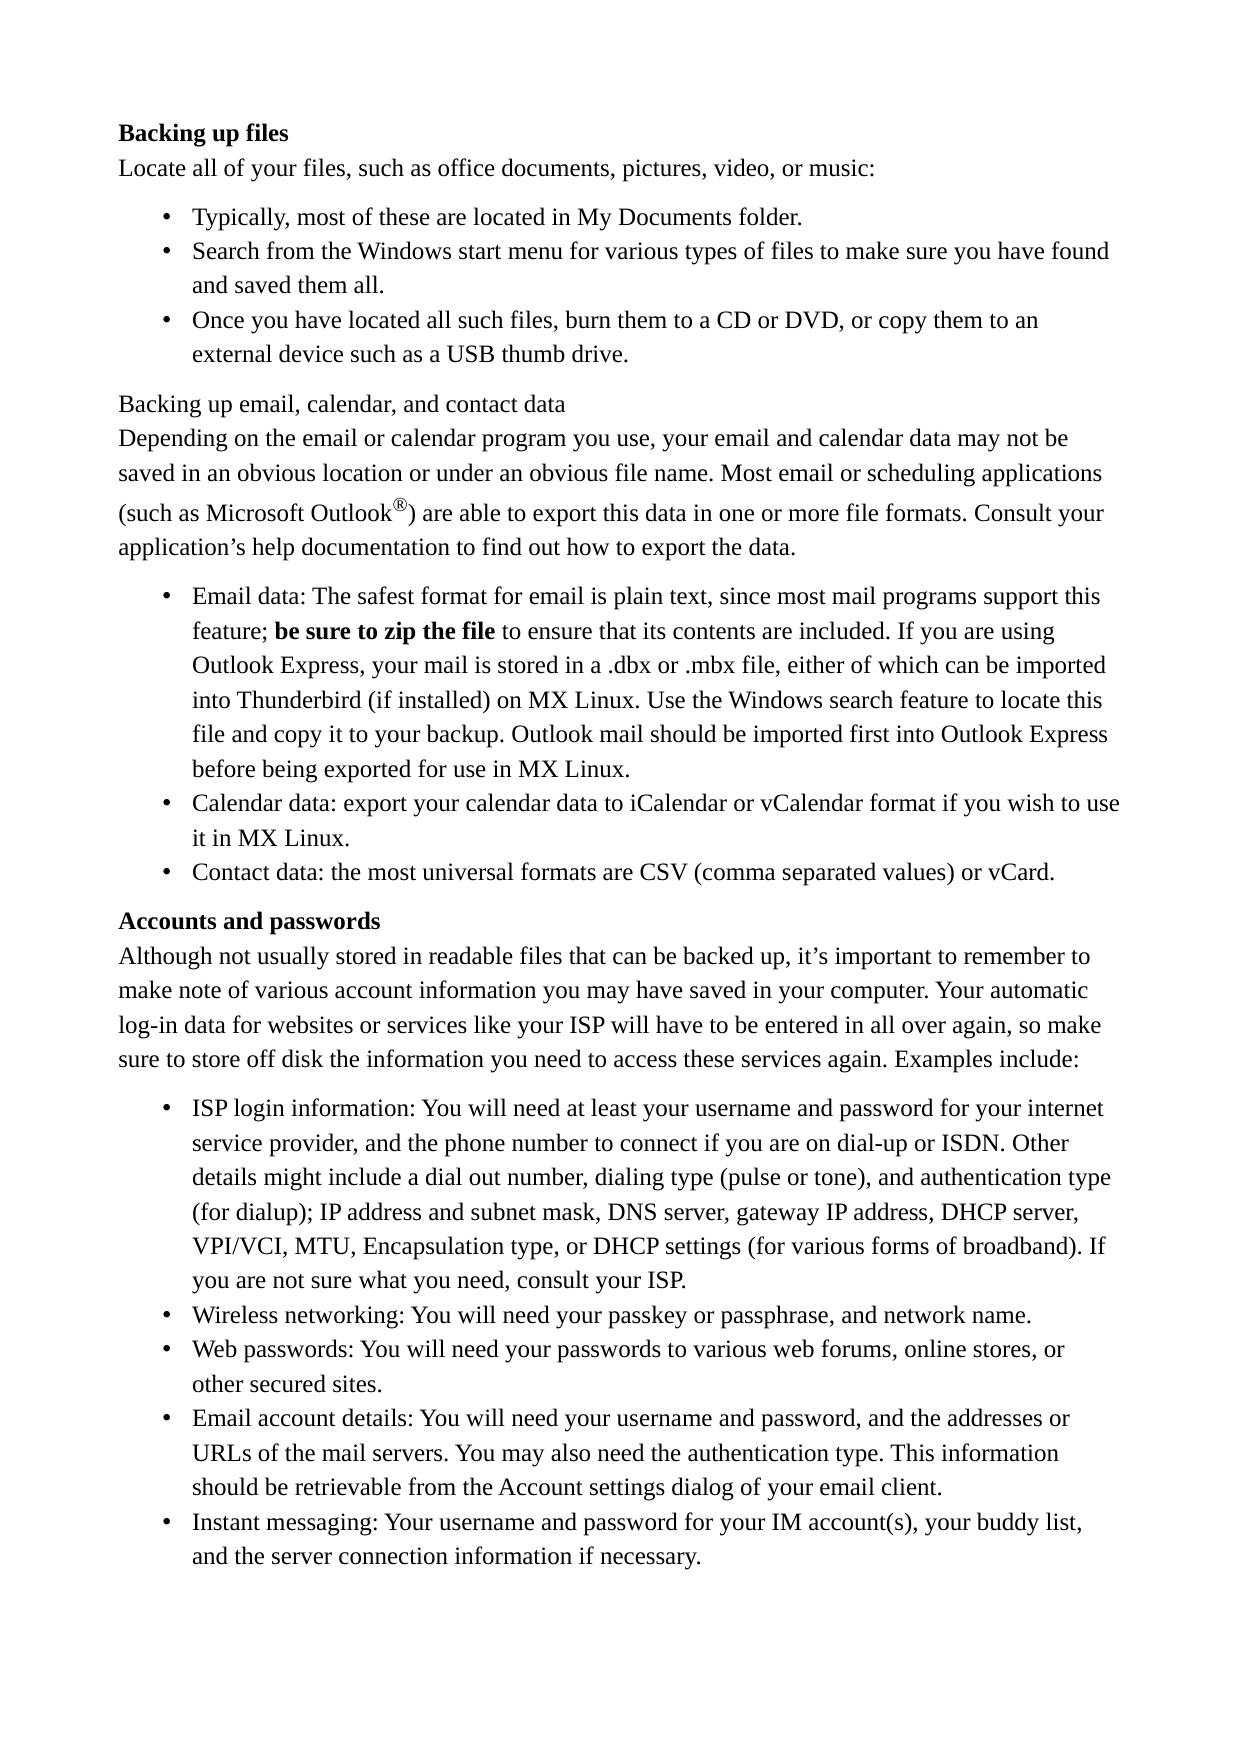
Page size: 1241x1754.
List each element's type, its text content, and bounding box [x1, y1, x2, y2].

list Once you have located all such files, burn them to a CD or DVD, or copy them to an external device such as a USB thumb drive. [162, 305, 1122, 368]
text Backing up files [118, 118, 1122, 147]
list Contact data: the most universal formats are CSV (comma separated values) or vCard. [162, 857, 1122, 886]
list Calendar data: export your calendar data to iCalendar or vCalendar format if you wish to use it in MX Linux. [162, 788, 1122, 851]
list Email data: The safest format for email is plain text, since most mail programs support this feature; be sure to zip the file to ensure that its contents are included. If you are using Outlook Express, your mail is stored in a .dbx or .mbx file, either of which can be imported into Thunderbird (if installed) on MX Linux. Use the Windows search feature to locate this file and copy it to your backup. Outlook mail should be imported first into Outlook Express before being exported for use in MX Linux. [162, 581, 1122, 782]
list Instant messaging: Your username and password for your IM account(s), your buddy list, and the server connection information if necessary. [162, 1507, 1122, 1570]
list Typically, most of these are located in My Documents folder. [162, 202, 1122, 230]
text Depending on the email or calendar program you use, your email and calendar data may not be saved in an obvious location or under an obvious file name. Most email or scheduling applications (such as Microsoft Outlook®) are able to export this data in one or more file formats. Consult your application’s help documentation to find out how to export the data. [118, 423, 1122, 561]
text Although not usually stored in readable files that can be backed up, it’s important to remember to make note of various account information you may have saved in your computer. Your automatic log-in data for websites or services like your ISP will have to be entered in all over again, so make sure to store off disk the information you need to access these services again. Examples include: [118, 941, 1122, 1073]
list Web passwords: You will need your passwords to various web forums, online stores, or other secured sites. [162, 1334, 1122, 1398]
list Email account details: You will need your username and password, and the addresses or URLs of the mail servers. You may also need the authentication type. This information should be retrievable from the Account settings dialog of your email client. [162, 1403, 1122, 1501]
text Backing up email, calendar, and contact data [118, 389, 1122, 417]
text Accounts and passwords [118, 906, 1122, 935]
list Wireless networking: You will need your passkey or passphrase, and network name. [162, 1300, 1122, 1329]
list Search from the Windows start menu for various types of files to make sure you have found and saved them all. [162, 236, 1122, 299]
text Locate all of your files, such as office documents, pictures, video, or music: [118, 153, 1122, 181]
list ISP login information: You will need at least your username and password for your internet service provider, and the phone number to connect if you are on dial-up or ISDN. Other details might include a dial out number, dialing type (pulse or tone), and authentication type (for dialup); IP address and subnet mask, DNS server, gateway IP address, DHCP server, VPI/VCI, MTU, Encapsulation type, or DHCP settings (for various forms of broadband). If you are not sure what you need, consult your ISP. [162, 1093, 1122, 1294]
